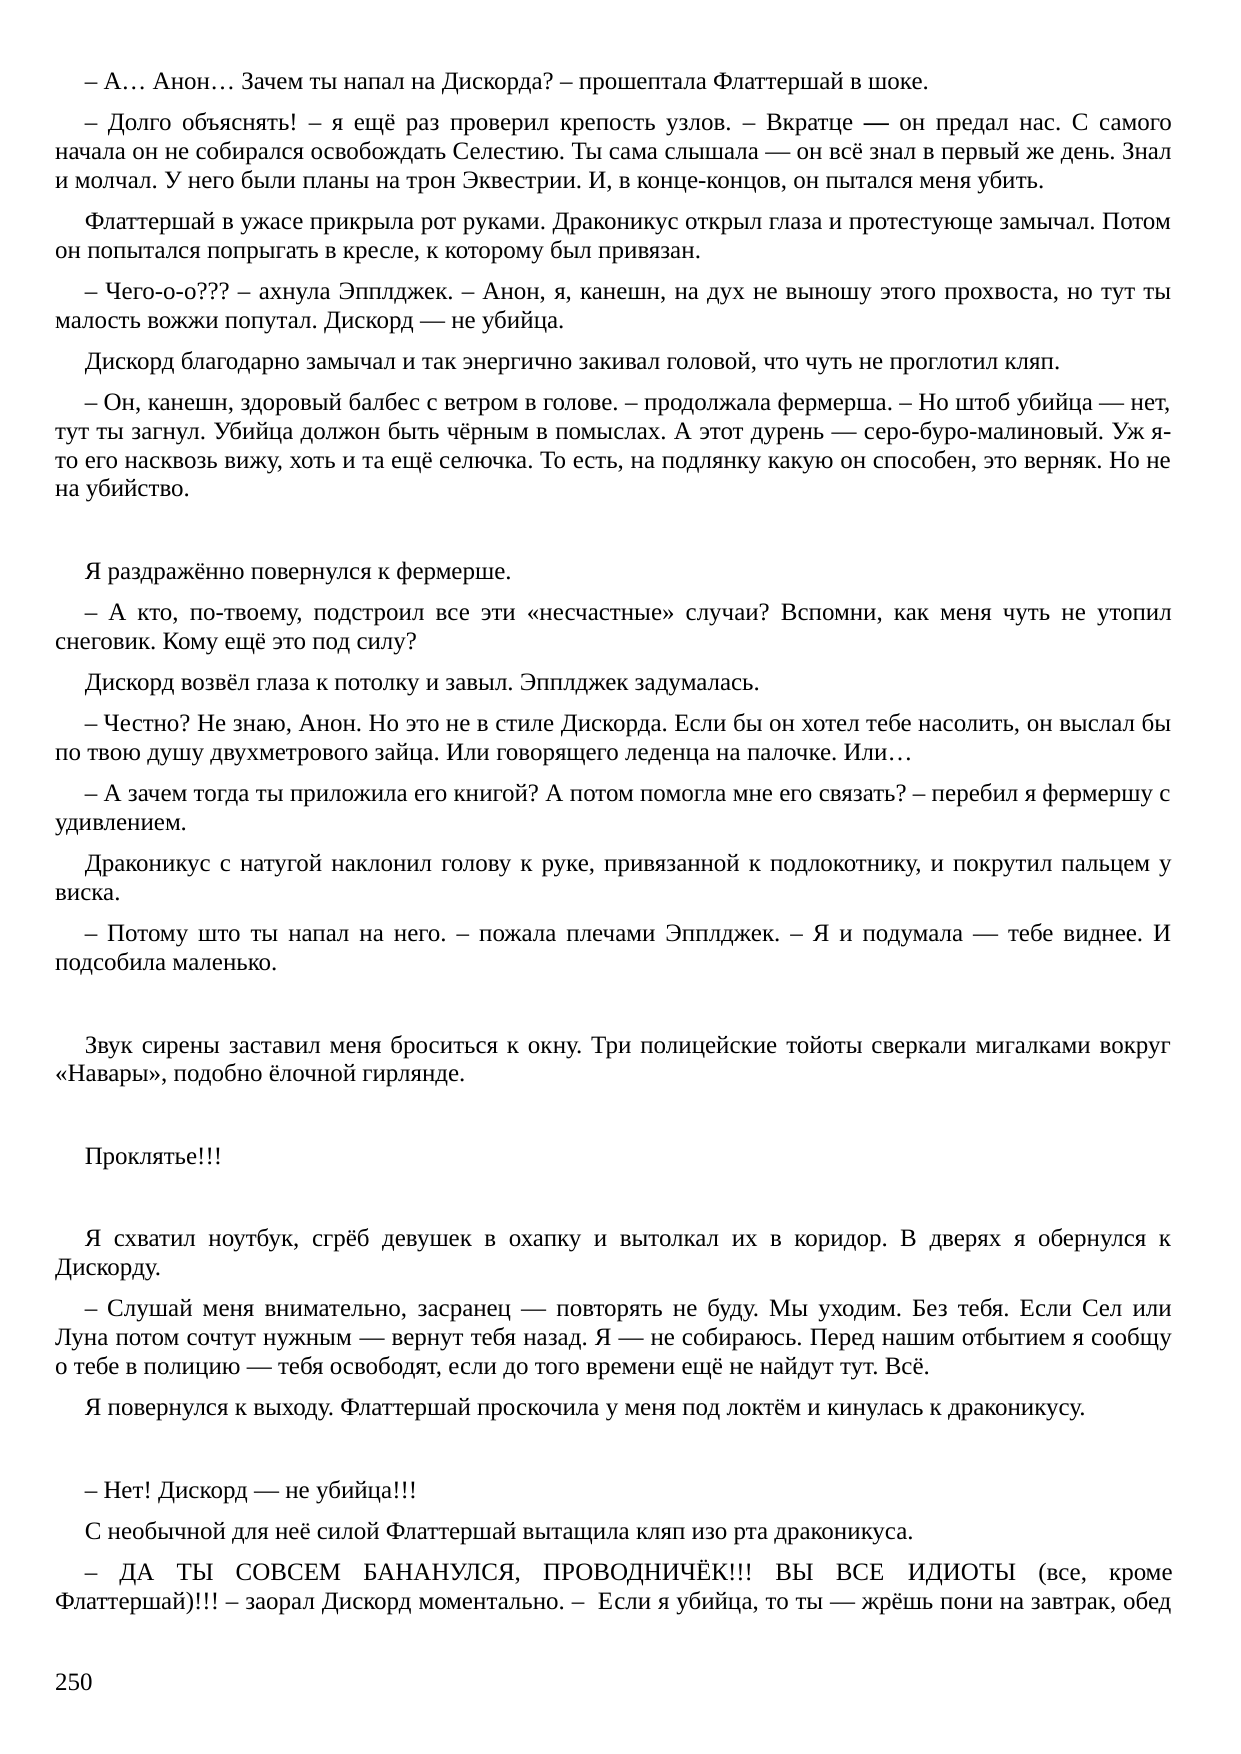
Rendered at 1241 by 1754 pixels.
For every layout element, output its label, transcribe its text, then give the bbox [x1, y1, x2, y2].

text – Слушай меня внимательно, засранец — повторять не буду. Мы уходим. Без тебя. Если Сел или Луна потом сочтут нужным — вернут тебя назад. Я — не собираюсь. Перед нашим отбытием я сообщу о тебе в полицию — тебя освободят, если до того времени ещё не найдут тут. Всё. [55, 1293, 1173, 1380]
text – Чего-о-о??? – ахнула Эпплджек. – Анон, я, канешн, на дух не выношу этого прохвоста, но тут ты малость вожжи попутал. Дискорд — не убийца. [55, 276, 1173, 333]
text – А кто, по-твоему, подстроил все эти «несчастные» случаи? Вспомни, как меня чуть не утопил снеговик. Кому ещё это под силу? [55, 597, 1173, 655]
text – Долго объяснять! – я ещё раз проверил крепость узлов. – Вкратце — он предал нас. С самого начала он не собирался освобождать Селестию. Ты сама слышала — он всё знал в первый же день. Знал и молчал. У него были планы на трон Эквестрии. И, в конце-концов, он пытался меня убить. [55, 107, 1173, 193]
text Я схватил ноутбук, сгрёб девушек в охапку и вытолкал их в коридор. В дверях я обернулся к Дискорду. [55, 1223, 1173, 1281]
text Дискорд возвёл глаза к потолку и завыл. Эпплджек задумалась. [55, 667, 1173, 696]
text С необычной для неё силой Флаттершай вытащила кляп изо рта драконикуса. [55, 1516, 1173, 1545]
text Дискорд благодарно замычал и так энергично закивал головой, что чуть не проглотил кляп. [55, 346, 1173, 375]
text – ДА ТЫ СОВСЕМ БАНАНУЛСЯ, ПРОВОДНИЧЁК!!! ВЫ ВСЕ ИДИОТЫ (все, кроме Флаттершай)!!! – заорал Дискорд моментально. – Если я убийца, то ты — жрёшь пони на завтрак, обед [55, 1557, 1173, 1615]
text – Нет! Дискорд — не убийца!!! [55, 1475, 1173, 1503]
text Флаттершай в ужасе прикрыла рот руками. Драконикус открыл глаза и протестующе замычал. Потом он попытался попрыгать в кресле, к которому был привязан. [55, 206, 1173, 263]
text Проклятье!!! [55, 1141, 1173, 1170]
text Звук сирены заставил меня броситься к окну. Три полицейские тойоты сверкали мигалками вокруг «Навары», подобно ёлочной гирлянде. [55, 1030, 1173, 1087]
text – Потому што ты напал на него. – пожала плечами Эпплджек. – Я и подумала — тебе виднее. И подсобила маленько. [55, 918, 1173, 976]
text – Честно? Не знаю, Анон. Но это не в стиле Дискорда. Если бы он хотел тебе насолить, он выслал бы по твою душу двухметрового зайца. Или говорящего леденца на палочке. Или… [55, 708, 1173, 766]
text Я повернулся к выходу. Флаттершай проскочила у меня под локтём и кинулась к драконикусу. [55, 1392, 1173, 1421]
text Драконикус с натугой наклонил голову к руке, привязанной к подлокотнику, и покрутил пальцем у виска. [55, 848, 1173, 906]
text – А… Анон… Зачем ты напал на Дискорда? – прошептала Флаттершай в шоке. [55, 66, 1173, 95]
text Я раздражённо повернулся к фермерше. [55, 556, 1173, 585]
text – А зачем тогда ты приложила его книгой? А потом помогла мне его связать? – перебил я фермершу с удивлением. [55, 778, 1173, 836]
text – Он, канешн, здоровый балбес с ветром в голове. – продолжала фермерша. – Но штоб убийца — нет, тут ты загнул. Убийца должон быть чёрным в помыслах. А этот дурень — серо-буро-малиновый. Уж я-то его насквозь вижу, хоть и та ещё селючка. То есть, на подлянку какую он способен, это верняк. Но не на убийство. [55, 387, 1173, 502]
